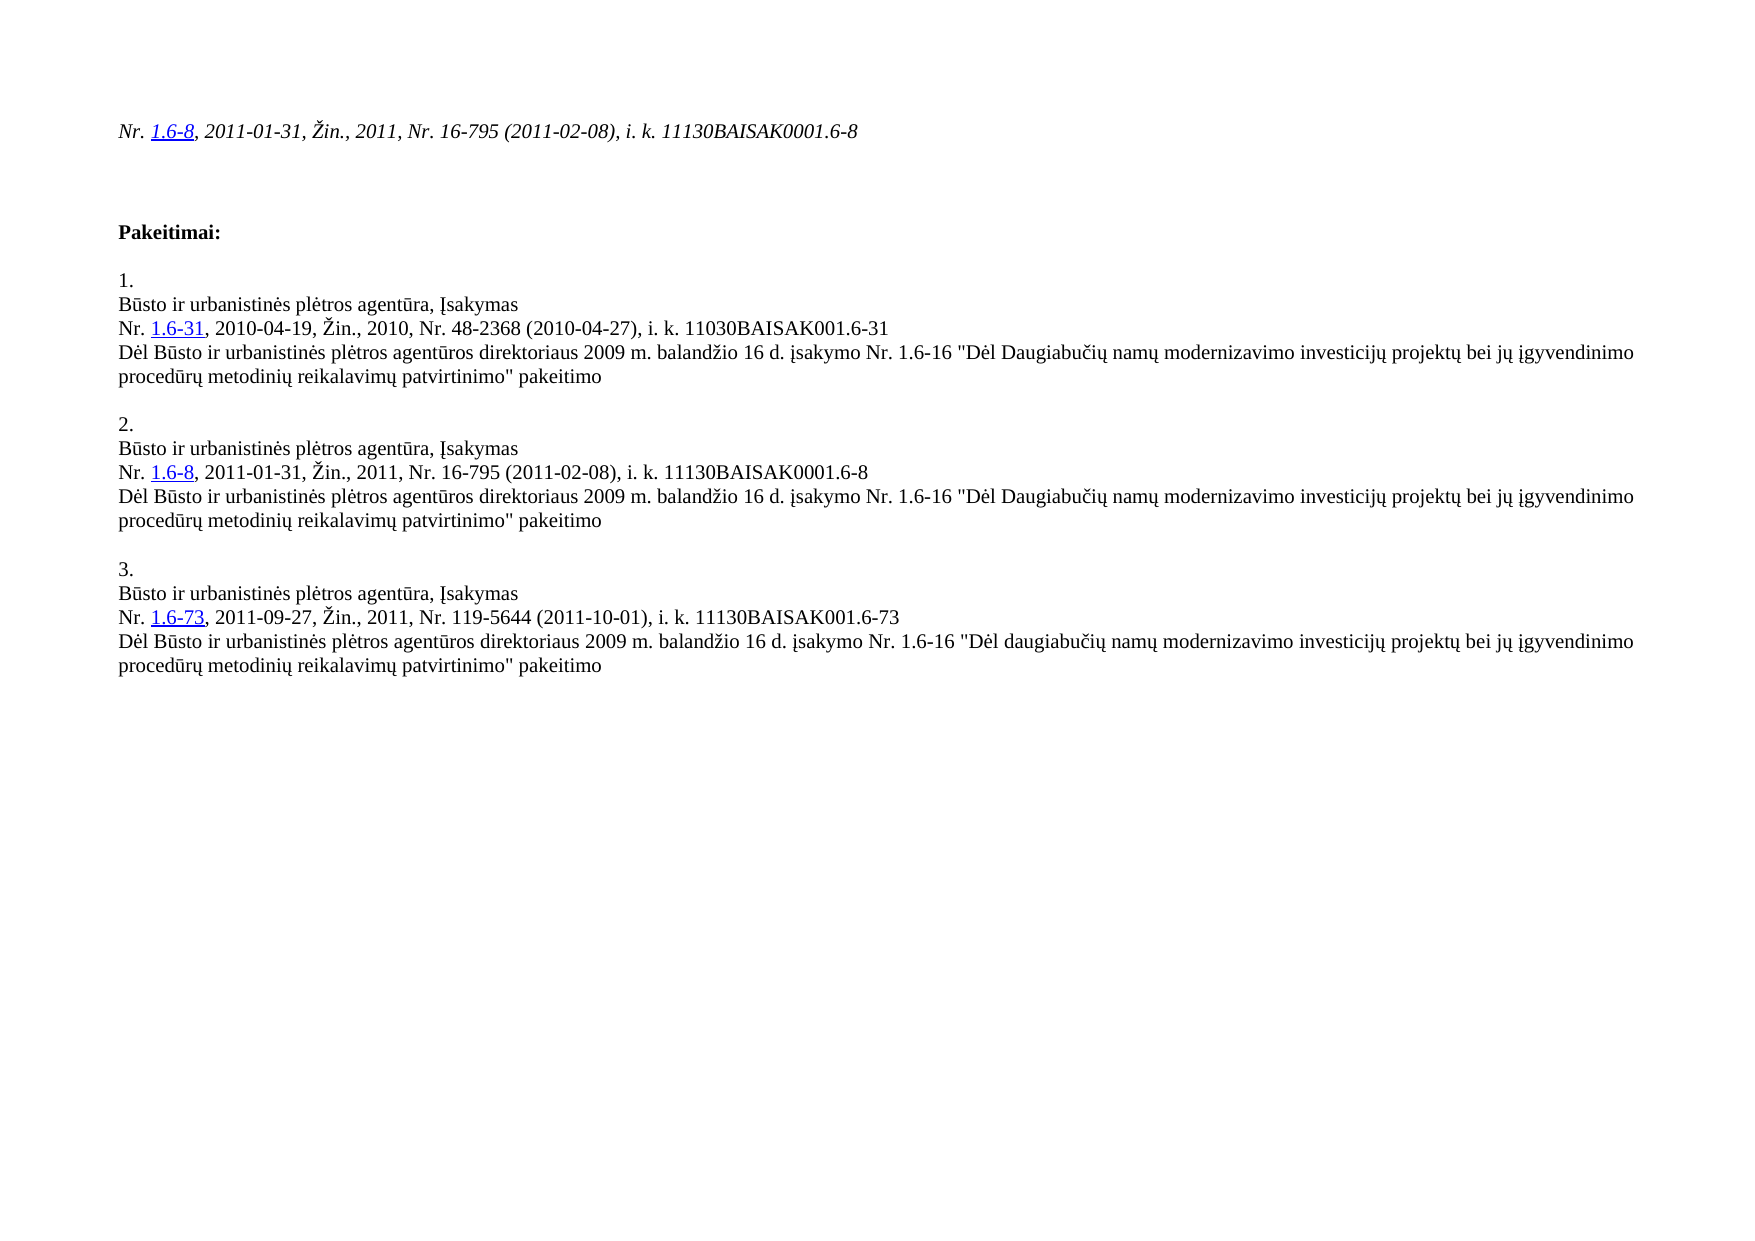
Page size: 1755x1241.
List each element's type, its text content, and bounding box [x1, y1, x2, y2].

text Dėl Būsto ir urbanistinės plėtros agentūros direktoriaus 2009 m. balandžio 16 d. įsakymo Nr. 1.6-16 "Dėl daugiabučių namų modernizavimo investicijų projektų bei jų įgyvendinimo procedūrų metodinių reikalavimų patvirtinimo" pakeitimo [118, 629, 1636, 677]
text Būsto ir urbanistinės plėtros agentūra, Įsakymas [118, 292, 1636, 316]
text Nr. 1.6-8, 2011-01-31, Žin., 2011, Nr. 16-795 (2011-02-08), i. k. 11130BAISAK0001.6-8 [118, 119, 1636, 143]
text Nr. 1.6-8, 2011-01-31, Žin., 2011, Nr. 16-795 (2011-02-08), i. k. 11130BAISAK0001.6-8 [118, 460, 1636, 484]
text Pakeitimai: [118, 219, 1636, 244]
text 1. [118, 268, 1636, 292]
text Būsto ir urbanistinės plėtros agentūra, Įsakymas [118, 581, 1636, 604]
text 3. [118, 556, 1636, 581]
text Dėl Būsto ir urbanistinės plėtros agentūros direktoriaus 2009 m. balandžio 16 d. įsakymo Nr. 1.6-16 "Dėl Daugiabučių namų modernizavimo investicijų projektų bei jų įgyvendinimo procedūrų metodinių reikalavimų patvirtinimo" pakeitimo [118, 484, 1636, 532]
text Būsto ir urbanistinės plėtros agentūra, Įsakymas [118, 436, 1636, 460]
text Dėl Būsto ir urbanistinės plėtros agentūros direktoriaus 2009 m. balandžio 16 d. įsakymo Nr. 1.6-16 "Dėl Daugiabučių namų modernizavimo investicijų projektų bei jų įgyvendinimo procedūrų metodinių reikalavimų patvirtinimo" pakeitimo [118, 340, 1636, 388]
text Nr. 1.6-73, 2011-09-27, Žin., 2011, Nr. 119-5644 (2011-10-01), i. k. 11130BAISAK001.6-73 [118, 604, 1636, 629]
text Nr. 1.6-31, 2010-04-19, Žin., 2010, Nr. 48-2368 (2010-04-27), i. k. 11030BAISAK001.6-31 [118, 316, 1636, 340]
text 2. [118, 412, 1636, 436]
